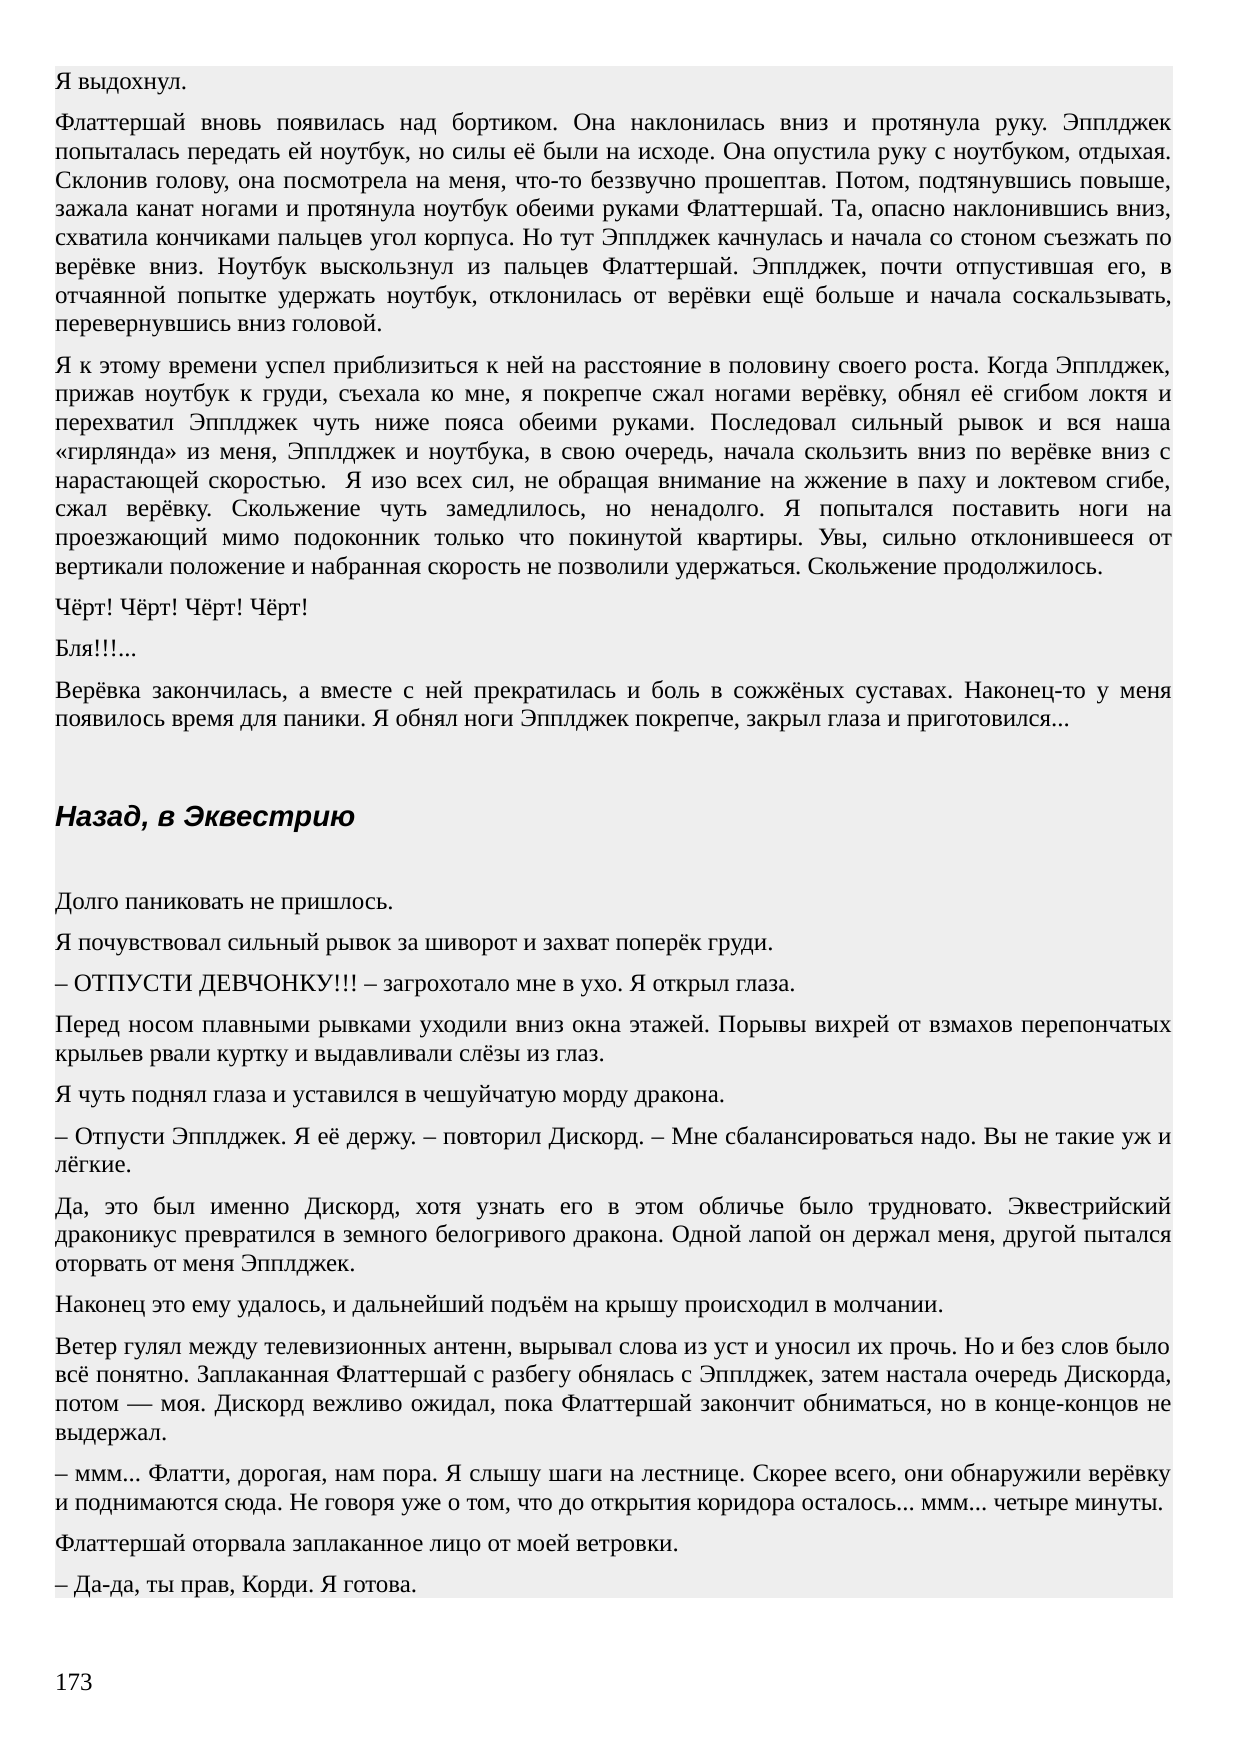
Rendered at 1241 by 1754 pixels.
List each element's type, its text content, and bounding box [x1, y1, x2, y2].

text – ОТПУСТИ ДЕВЧОНКУ!!! – загрохотало мне в ухо. Я открыл глаза. [55, 968, 1173, 997]
text Да, это был именно Дискорд, хотя узнать его в этом обличье было трудновато. Эквестрийский драконикус превратился в земного белогривого дракона. Одной лапой он держал меня, другой пытался оторвать от меня Эпплджек. [55, 1191, 1173, 1277]
text – Отпусти Эпплджек. Я её держу. – повторил Дискорд. – Мне сбалансироваться надо. Вы не такие уж и лёгкие. [55, 1121, 1173, 1178]
text Долго паниковать не пришлось. [55, 886, 1173, 914]
text Я выдохнул. [55, 66, 1173, 95]
text Флаттершай оторвала заплаканное лицо от моей ветровки. [55, 1528, 1173, 1557]
text Я к этому времени успел приблизиться к ней на расстояние в половину своего роста. Когда Эпплджек, прижав ноутбук к груди, съехала ко мне, я покрепче сжал ногами верёвку, обнял её сгибом локтя и перехватил Эпплджек чуть ниже пояса обеими руками. Последовал сильный рывок и вся наша «гирлянда» из меня, Эпплджек и ноутбука, в свою очередь, начала скользить вниз по верёвке вниз с нарастающей скоростью. Я изо всех сил, не обращая внимание на жжение в паху и локтевом сгибе, сжал верёвку. Скольжение чуть замедлилось, но ненадолго. Я попытался поставить ноги на проезжающий мимо подоконник только что покинутой квартиры. Увы, сильно отклонившееся от вертикали положение и набранная скорость не позволили удержаться. Скольжение продолжилось. [55, 350, 1173, 580]
text Наконец это ему удалось, и дальнейший подъём на крышу происходил в молчании. [55, 1289, 1173, 1318]
subtitle Назад, в Эквестрию [55, 798, 1173, 832]
text – ммм... Флатти, дорогая, нам пора. Я слышу шаги на лестнице. Скорее всего, они обнаружили верёвку и поднимаются сюда. Не говоря уже о том, что до открытия коридора осталось... ммм... четыре минуты. [55, 1458, 1173, 1516]
text Я чуть поднял глаза и уставился в чешуйчатую морду дракона. [55, 1079, 1173, 1108]
text Бля!!!... [55, 633, 1173, 662]
text Перед носом плавными рывками уходили вниз окна этажей. Порывы вихрей от взмахов перепончатых крыльев рвали куртку и выдавливали слёзы из глаз. [55, 1009, 1173, 1067]
text Верёвка закончилась, а вместе с ней прекратилась и боль в сожжёных суставах. Наконец-то у меня появилось время для паники. Я обнял ноги Эпплджек покрепче, закрыл глаза и приготовился... [55, 675, 1173, 732]
text Ветер гулял между телевизионных антенн, вырывал слова из уст и уносил их прочь. Но и без слов было всё понятно. Заплаканная Флаттершай с разбегу обнялась с Эпплджек, затем настала очередь Дискорда, потом — моя. Дискорд вежливо ожидал, пока Флаттершай закончит обниматься, но в конце-концов не выдержал. [55, 1331, 1173, 1446]
text Флаттершай вновь появилась над бортиком. Она наклонилась вниз и протянула руку. Эпплджек попыталась передать ей ноутбук, но силы её были на исходе. Она опустила руку с ноутбуком, отдыхая. Склонив голову, она посмотрела на меня, что-то беззвучно прошептав. Потом, подтянувшись повыше, зажала канат ногами и протянула ноутбук обеими руками Флаттершай. Та, опасно наклонившись вниз, схватила кончиками пальцев угол корпуса. Но тут Эпплджек качнулась и начала со стоном съезжать по верёвке вниз. Ноутбук выскользнул из пальцев Флаттершай. Эпплджек, почти отпустившая его, в отчаянной попытке удержать ноутбук, отклонилась от верёвки ещё больше и начала соскальзывать, перевернувшись вниз головой. [55, 107, 1173, 337]
text – Да-да, ты прав, Корди. Я готова. [55, 1569, 1173, 1598]
text Я почувствовал сильный рывок за шиворот и захват поперёк груди. [55, 927, 1173, 956]
text Чёрт! Чёрт! Чёрт! Чёрт! [55, 592, 1173, 621]
